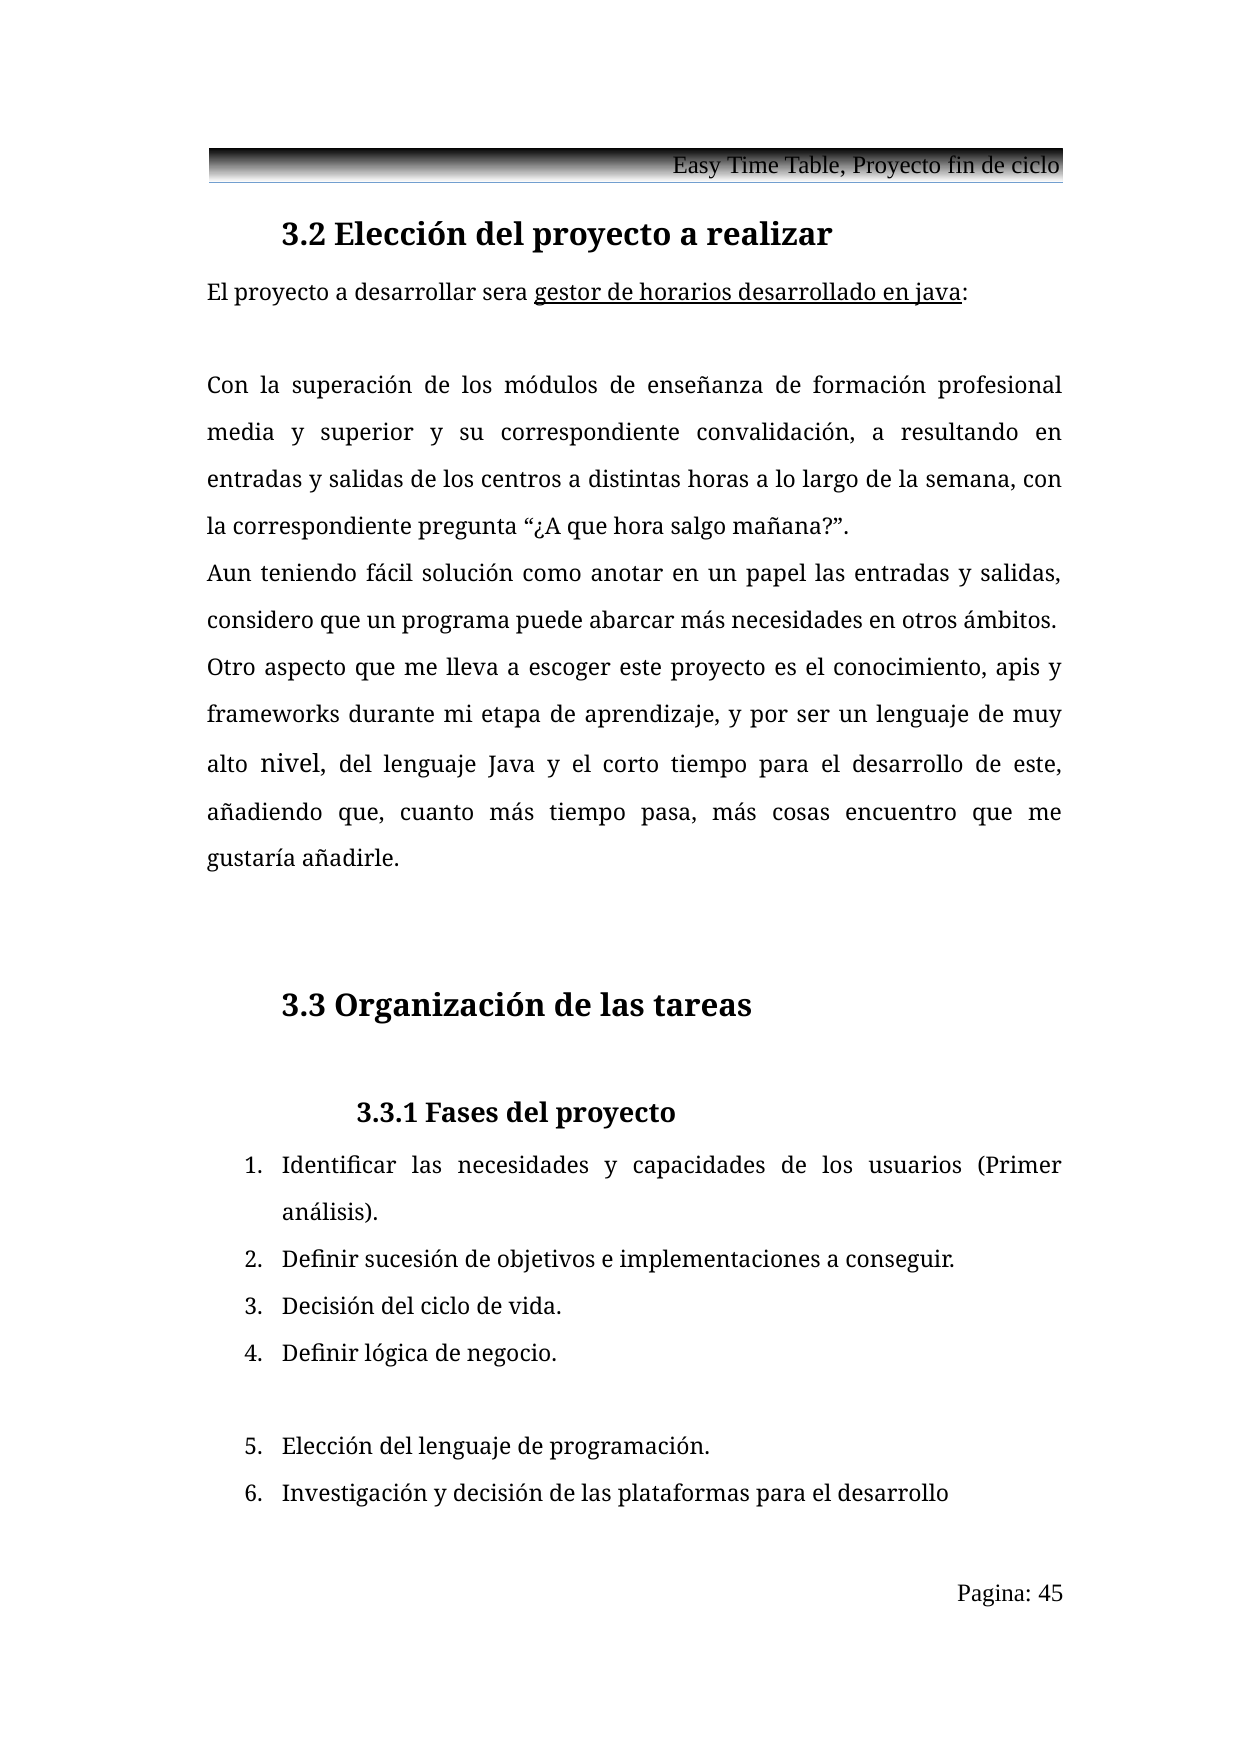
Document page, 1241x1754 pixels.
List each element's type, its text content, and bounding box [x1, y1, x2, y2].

text El proyecto a desarrollar sera gestor de horarios desarrollado en java: [207, 276, 1063, 307]
text 3.3 Organización de las tareas [207, 983, 1063, 1026]
list Definir sucesión de objetivos e implementaciones a conseguir. [244, 1243, 1063, 1274]
text 3.3.1 Fases del proyecto [207, 1094, 1063, 1131]
text Otro aspecto que me lleva a escoger este proyecto es el conocimiento, apis y frameworks durante mi etapa de aprendizaje, y por ser un lenguaje de muy alto nivel, del lenguaje Java y el corto tiempo para el desarrollo de este, añadiendo que, cuanto más tiempo pasa, más cosas encuentro que me gustaría añadirle. [207, 651, 1063, 873]
list Definir lógica de negocio. [244, 1336, 1063, 1368]
list Decisión del ciclo de vida. [244, 1289, 1063, 1321]
list Identificar las necesidades y capacidades de los usuarios (Primer análisis). [244, 1149, 1063, 1227]
list Elección del lenguaje de programación. [244, 1430, 1063, 1461]
list Investigación y decisión de las plataformas para el desarrollo [244, 1477, 1063, 1508]
text 3.2 Elección del proyecto a realizar [207, 212, 1063, 254]
text Aun teniendo fácil solución como anotar en un papel las entradas y salidas, considero que un programa puede abarcar más necesidades en otros ámbitos. [207, 557, 1063, 635]
text Con la superación de los módulos de enseñanza de formación profesional media y superior y su correspondiente convalidación, a resultando en entradas y salidas de los centros a distintas horas a lo largo de la semana, con la correspondiente pregunta “¿A que hora salgo mañana?”. [207, 369, 1063, 541]
